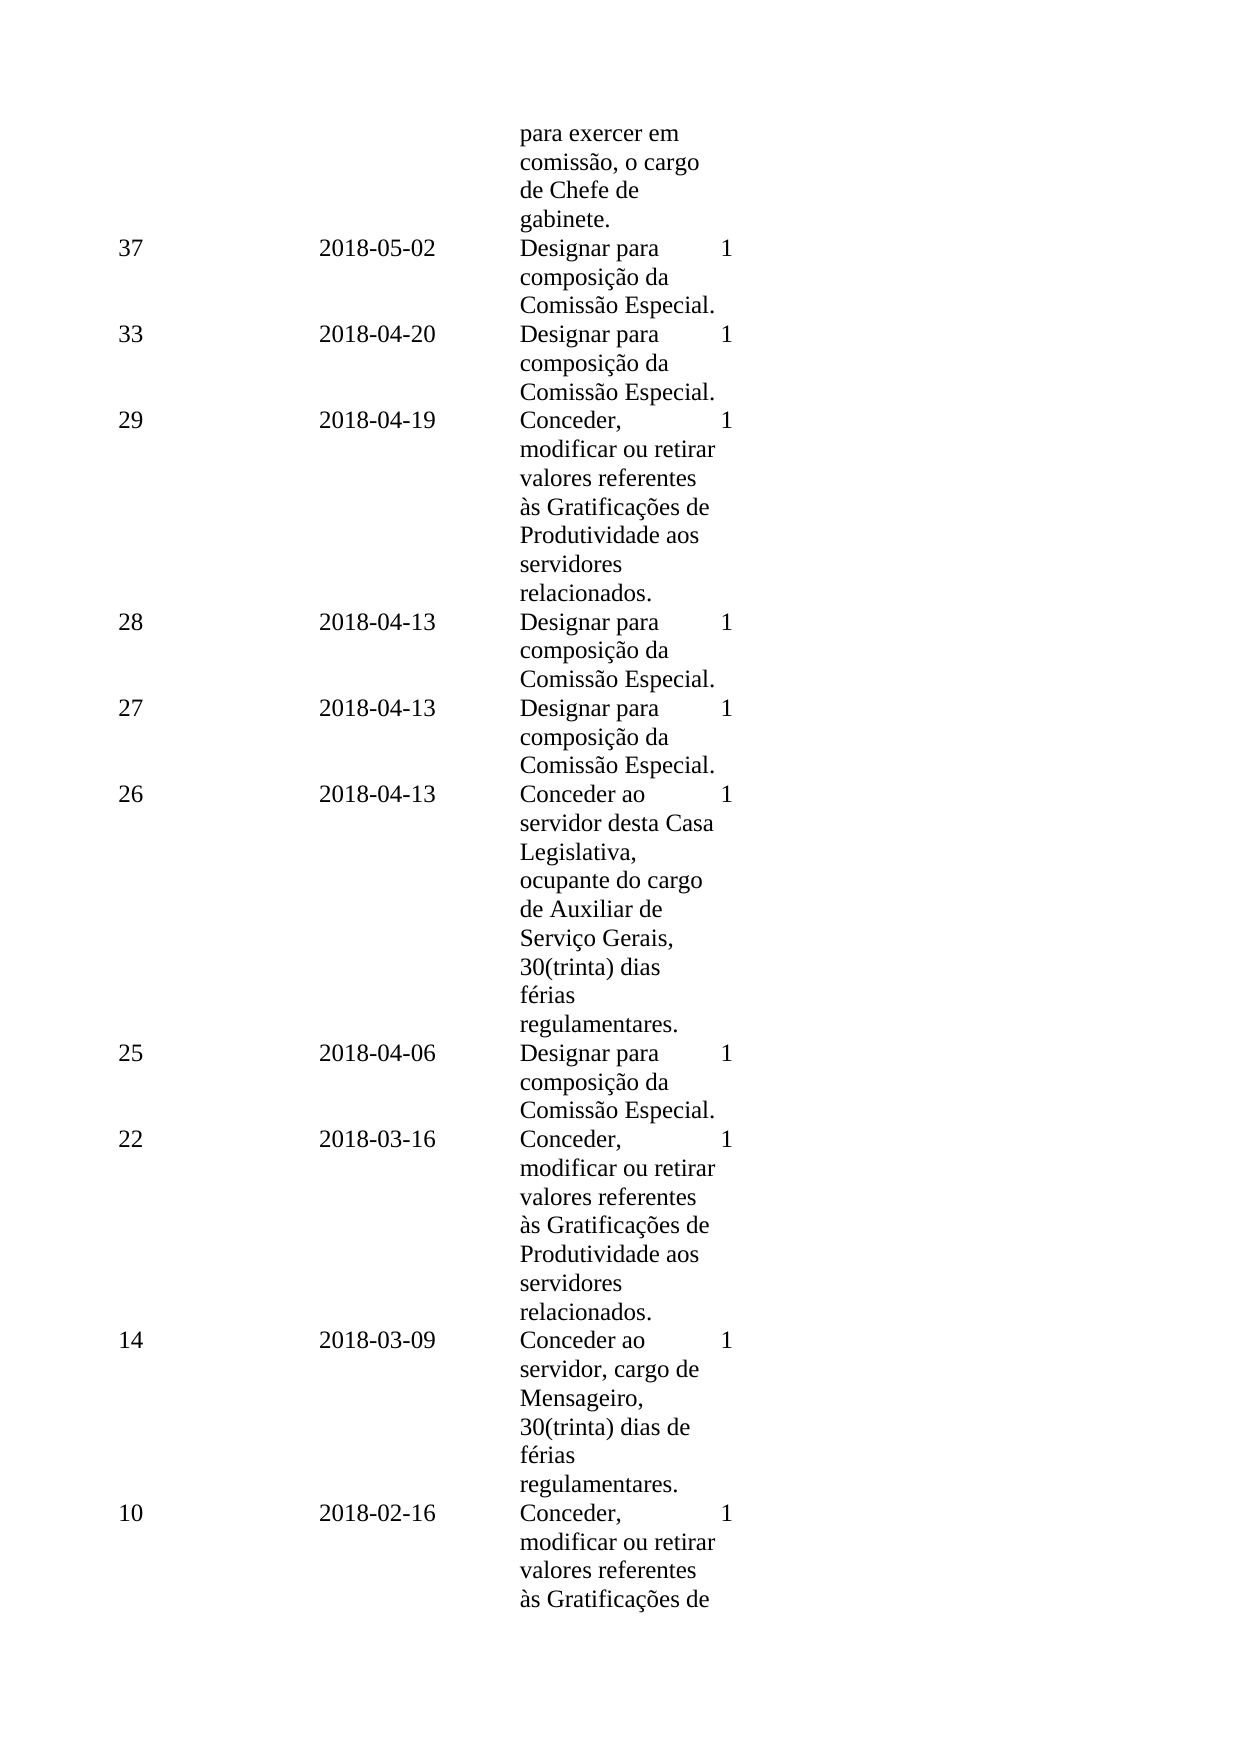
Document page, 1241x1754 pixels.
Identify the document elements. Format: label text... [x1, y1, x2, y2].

table_cell [921, 779, 1122, 1038]
table_cell 2018-04-19 [319, 406, 519, 607]
table_cell 27 [118, 693, 319, 779]
table_cell 1 [720, 607, 921, 693]
table_cell Designar para composição da Comissão Especial. [520, 1038, 720, 1124]
table_cell para exercer em comissão, o cargo de Chefe de gabinete. [520, 118, 720, 233]
table_cell Conceder, modificar ou retirar valores referentes às Gratificações de Produtividade aos servidores relacionados. [520, 406, 720, 607]
table_cell 2018-05-02 [319, 233, 519, 319]
table_cell Conceder ao servidor, cargo de Mensageiro, 30(trinta) dias de férias regulamentares. [520, 1326, 720, 1498]
table_cell 1 [720, 779, 921, 1038]
table_cell 2018-03-09 [319, 1326, 519, 1498]
table_cell 2018-03-16 [319, 1124, 519, 1326]
table_cell 1 [720, 693, 921, 779]
table_cell 29 [118, 406, 319, 607]
table_cell Conceder ao servidor desta Casa Legislativa, ocupante do cargo de Auxiliar de Serviço Gerais, 30(trinta) dias férias regulamentares. [520, 779, 720, 1038]
table_cell 2018-04-13 [319, 779, 519, 1038]
table_cell Designar para composição da Comissão Especial. [520, 319, 720, 406]
table_cell [921, 406, 1122, 607]
table_cell [720, 118, 921, 233]
table_cell [921, 1326, 1122, 1498]
table_cell 1 [720, 1498, 921, 1613]
table_cell [118, 118, 319, 233]
table_cell 22 [118, 1124, 319, 1326]
table_cell 1 [720, 233, 921, 319]
table_cell [921, 319, 1122, 406]
table_cell 1 [720, 1326, 921, 1498]
table_cell [319, 118, 519, 233]
table_cell 25 [118, 1038, 319, 1124]
table_cell 2018-04-13 [319, 693, 519, 779]
table_cell 2018-02-16 [319, 1498, 519, 1613]
table_cell [921, 118, 1122, 233]
table_cell 1 [720, 319, 921, 406]
table_cell Conceder, modificar ou retirar valores referentes às Gratificações de Produtividade aos servidores relacionados. [520, 1124, 720, 1326]
table_cell 1 [720, 1038, 921, 1124]
table_cell Conceder, modificar ou retirar valores referentes às Gratificações de [520, 1498, 720, 1613]
table_cell Designar para composição da Comissão Especial. [520, 607, 720, 693]
table_cell Designar para composição da Comissão Especial. [520, 693, 720, 779]
table_cell 10 [118, 1498, 319, 1613]
table_cell [921, 693, 1122, 779]
table_cell [921, 233, 1122, 319]
table_cell 1 [720, 406, 921, 607]
table_cell 28 [118, 607, 319, 693]
table_cell [921, 1038, 1122, 1124]
table_cell 2018-04-20 [319, 319, 519, 406]
table_cell [921, 1124, 1122, 1326]
table_cell 26 [118, 779, 319, 1038]
table_cell 37 [118, 233, 319, 319]
table_cell 2018-04-13 [319, 607, 519, 693]
table_cell 33 [118, 319, 319, 406]
table_cell [921, 607, 1122, 693]
table_cell Designar para composição da Comissão Especial. [520, 233, 720, 319]
table_cell [921, 1498, 1122, 1613]
table_cell 2018-04-06 [319, 1038, 519, 1124]
table_cell 1 [720, 1124, 921, 1326]
table_cell 14 [118, 1326, 319, 1498]
